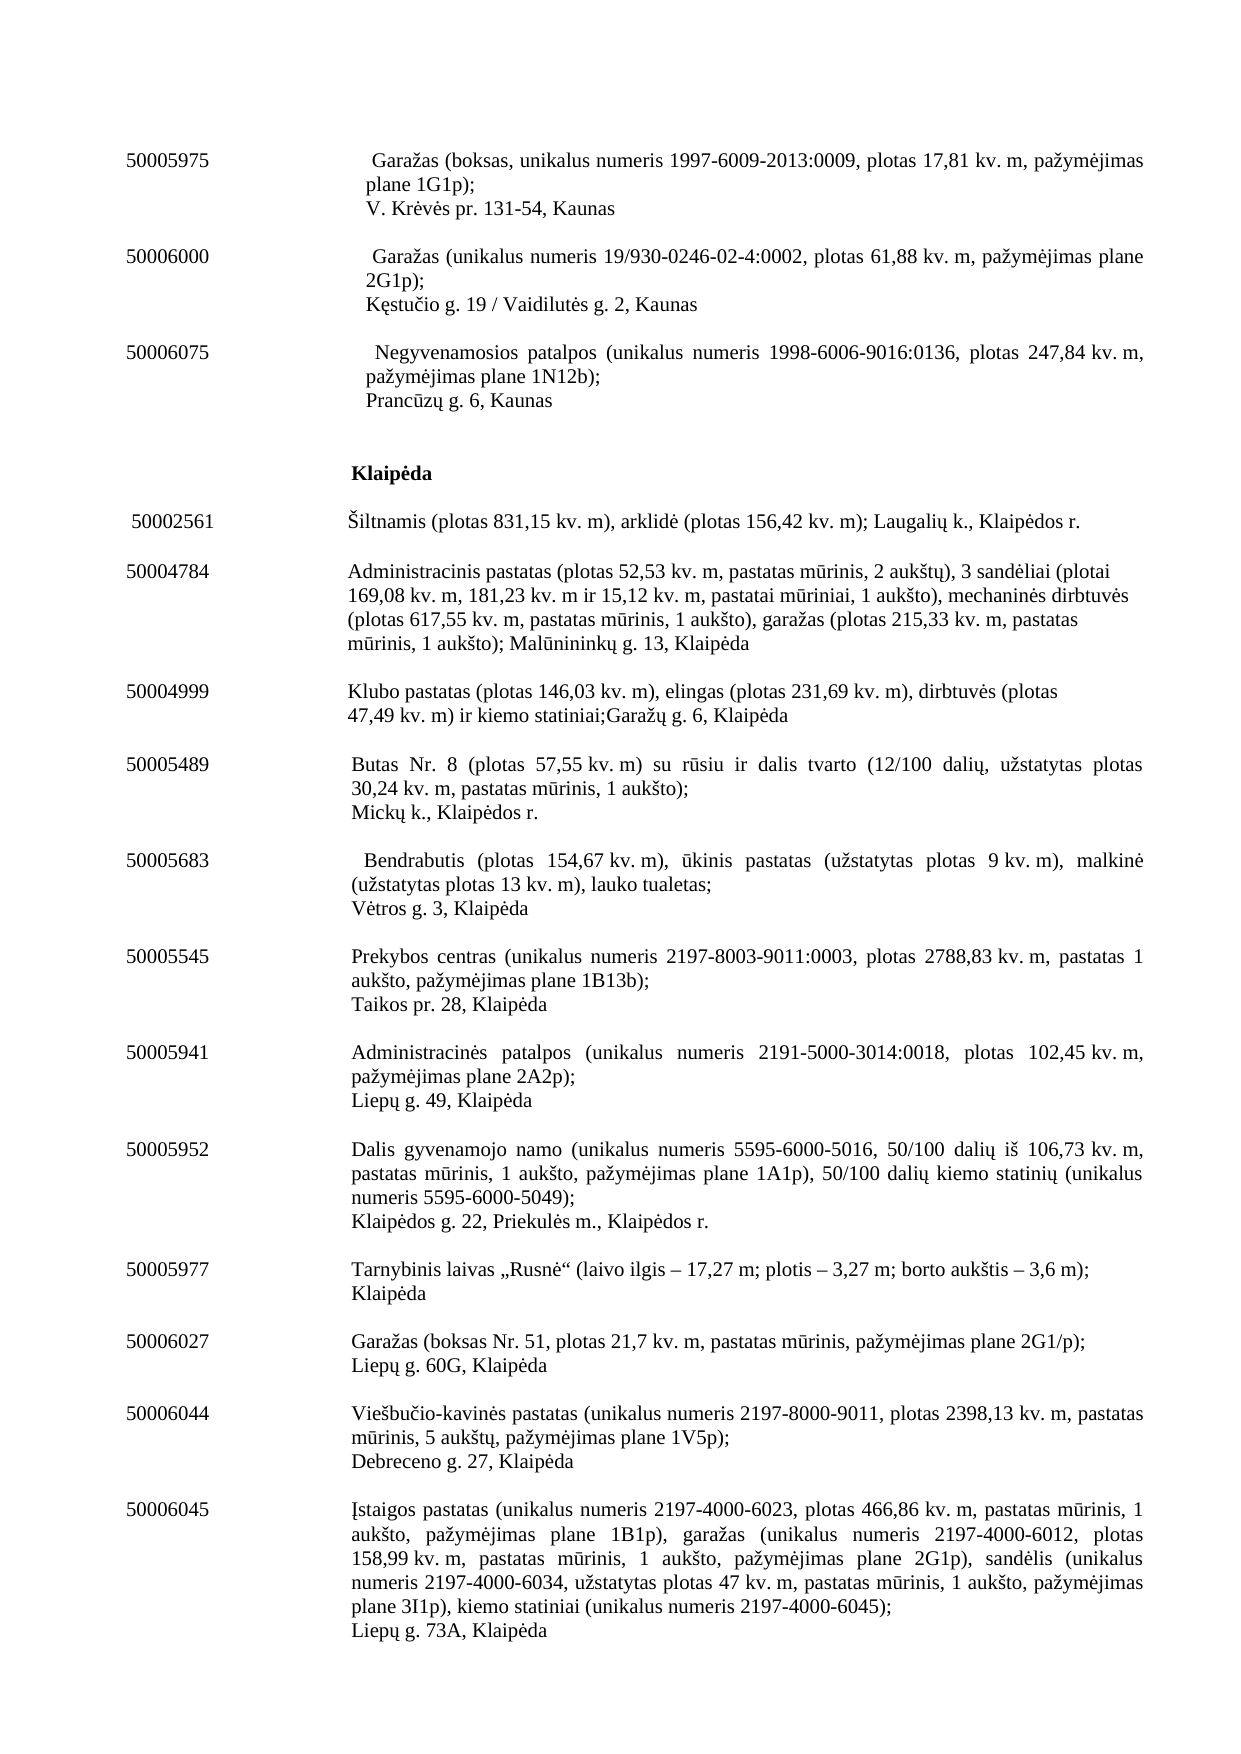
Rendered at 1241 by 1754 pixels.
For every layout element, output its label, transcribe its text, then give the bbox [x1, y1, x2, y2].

table_cell Prekybos centras (unikalus numeris 2197-8003-9011:0003, plotas 2788,83 kv. m, pastatas 1 aukšto, pažymėjimas plane 1B13b); Taikos pr. 28, Klaipėda [336, 944, 1155, 1040]
table_cell [1170, 509, 1192, 559]
table_cell Negyvenamosios patalpos (unikalus numeris 1998-6006-9016:0136, plotas 247,84 kv. m, pažymėjimas plane 1N12b); Prancūzų g. 6, Kaunas [336, 340, 1155, 436]
table_cell [1163, 1329, 1170, 1401]
table_cell [1155, 244, 1163, 340]
table_cell Tarnybinis laivas „Rusnė“ (laivo ilgis – 17,27 m; plotis – 3,27 m; borto aukštis – 3,6 m); Klaipėda [336, 1257, 1155, 1329]
table_cell [1170, 944, 1192, 1040]
table_cell [1155, 509, 1163, 559]
table_cell [1148, 509, 1155, 559]
table_cell [1193, 751, 1211, 848]
table_cell [1155, 679, 1163, 751]
table_cell [1170, 485, 1192, 509]
table_cell [101, 751, 114, 848]
table_cell [101, 944, 114, 1040]
table_cell Šiltnamis (plotas 831,15 kv. m), arklidė (plotas 156,42 kv. m); Laugalių k., Klaipėdos r. [336, 509, 1148, 559]
table_cell 50005975 [115, 148, 336, 244]
table_cell [1163, 485, 1170, 509]
table_cell [1163, 848, 1170, 944]
table_cell [1155, 848, 1163, 944]
table_cell [101, 436, 114, 461]
table_cell [1163, 509, 1170, 559]
table_cell [1155, 1040, 1163, 1136]
table_cell 50005952 [115, 1136, 336, 1257]
table_cell 50005683 [115, 848, 336, 944]
table_cell Dalis gyvenamojo namo (unikalus numeris 5595-6000-5016, 50/100 dalių iš 106,73 kv. m, pastatas mūrinis, 1 aukšto, pažymėjimas plane 1A1p), 50/100 dalių kiemo statinių (unikalus numeris 5595-6000-5049); Klaipėdos g. 22, Priekulės m., Klaipėdos r. [336, 1136, 1155, 1257]
table_cell [1163, 340, 1170, 436]
table_cell [1163, 436, 1170, 461]
table_cell [101, 559, 114, 679]
table_cell [101, 485, 114, 509]
table_cell [1170, 1257, 1192, 1329]
table_cell [101, 244, 114, 340]
table_cell [1170, 559, 1192, 679]
table_cell [1170, 436, 1192, 461]
table_cell 50005545 [115, 944, 336, 1040]
table_cell [1170, 848, 1192, 944]
table_cell [1155, 1257, 1163, 1329]
table_cell [1155, 1136, 1163, 1257]
table_cell [1170, 751, 1192, 848]
table_cell [1163, 1401, 1170, 1497]
table_cell 50005977 [115, 1257, 336, 1329]
table_cell [1193, 148, 1211, 244]
table_cell [1163, 1498, 1170, 1666]
table_cell [1155, 1401, 1163, 1497]
table_cell [101, 340, 114, 436]
table_cell Administracinės patalpos (unikalus numeris 2191-5000-3014:0018, plotas 102,45 kv. m, pažymėjimas plane 2A2p); Liepų g. 49, Klaipėda [336, 1040, 1155, 1136]
table_cell [1193, 244, 1211, 340]
table_cell [1193, 848, 1211, 944]
table_cell [101, 1498, 114, 1666]
table_cell [1163, 461, 1170, 484]
table_cell Garažas (boksas, unikalus numeris 1997-6009-2013:0009, plotas 17,81 kv. m, pažymėjimas plane 1G1p); V. Krėvės pr. 131-54, Kaunas [336, 148, 1155, 244]
table_cell [1163, 148, 1170, 244]
table_cell [1155, 485, 1163, 509]
table_cell [1155, 944, 1163, 1040]
table_cell [1193, 1329, 1211, 1401]
table_cell [1193, 679, 1211, 751]
table_cell 50005489 [115, 751, 336, 848]
table_cell 50006075 [115, 340, 336, 436]
table_cell [1163, 679, 1170, 751]
table_cell Klubo pastatas (plotas 146,03 kv. m), elingas (plotas 231,69 kv. m), dirbtuvės (plotas 47,49 kv. m) ir kiemo statiniai;Garažų g. 6, Klaipėda [336, 679, 1155, 751]
table_cell [1155, 1329, 1163, 1401]
table_cell [1193, 944, 1211, 1040]
table_cell [101, 1040, 114, 1136]
table_cell Administracinis pastatas (plotas 52,53 kv. m, pastatas mūrinis, 2 aukštų), 3 sandėliai (plotai 169,08 kv. m, 181,23 kv. m ir 15,12 kv. m, pastatai mūriniai, 1 aukšto), mechaninės dirbtuvės (plotas 617,55 kv. m, pastatas mūrinis, 1 aukšto), garažas (plotas 215,33 kv. m, pastatas mūrinis, 1 aukšto); Malūnininkų g. 13, Klaipėda [336, 559, 1155, 679]
table_cell [1155, 340, 1163, 436]
table_cell [1170, 244, 1192, 340]
table_cell [1193, 1257, 1211, 1329]
table_cell 50002561 [115, 509, 336, 559]
table_cell [1155, 436, 1163, 461]
table_cell [1163, 1257, 1170, 1329]
table_cell [1170, 148, 1192, 244]
table_cell [101, 1257, 114, 1329]
table_cell [101, 848, 114, 944]
table_cell [1170, 1401, 1192, 1497]
table_cell 50006045 [115, 1498, 336, 1666]
table_cell 50006044 [115, 1401, 336, 1497]
table_cell [1155, 751, 1163, 848]
table_cell 50005941 [115, 1040, 336, 1136]
table_cell [115, 436, 1155, 461]
table_cell [1193, 1498, 1211, 1666]
table_cell Klaipėda [115, 461, 1155, 484]
table_cell Garažas (boksas Nr. 51, plotas 21,7 kv. m, pastatas mūrinis, pažymėjimas plane 2G1/p); Liepų g. 60G, Klaipėda [336, 1329, 1155, 1401]
table_cell [1193, 461, 1211, 484]
table_cell [1193, 1401, 1211, 1497]
table_cell 50006027 [115, 1329, 336, 1401]
table_cell [101, 1329, 114, 1401]
table_cell [1170, 679, 1192, 751]
table_cell [1170, 1136, 1192, 1257]
table_cell [1193, 1136, 1211, 1257]
table_cell Garažas (unikalus numeris 19/930-0246-02-4:0002, plotas 61,88 kv. m, pažymėjimas plane 2G1p); Kęstučio g. 19 / Vaidilutės g. 2, Kaunas [336, 244, 1155, 340]
table_cell [1170, 340, 1192, 436]
table_cell [1193, 340, 1211, 436]
table_cell [1193, 509, 1211, 559]
table_cell [1155, 559, 1163, 679]
table_cell [1170, 1329, 1192, 1401]
table_cell [1163, 559, 1170, 679]
table_cell [1163, 944, 1170, 1040]
table_cell [101, 1136, 114, 1257]
table_cell [1170, 1040, 1192, 1136]
table_cell [115, 485, 1155, 509]
table_cell [1193, 485, 1211, 509]
table_cell [1155, 148, 1163, 244]
table_cell [101, 1401, 114, 1497]
table_cell [1155, 1498, 1163, 1666]
table_cell Įstaigos pastatas (unikalus numeris 2197-4000-6023, plotas 466,86 kv. m, pastatas mūrinis, 1 aukšto, pažymėjimas plane 1B1p), garažas (unikalus numeris 2197-4000-6012, plotas 158,99 kv. m, pastatas mūrinis, 1 aukšto, pažymėjimas plane 2G1p), sandėlis (unikalus numeris 2197-4000-6034, užstatytas plotas 47 kv. m, pastatas mūrinis, 1 aukšto, pažymėjimas plane 3I1p), kiemo statiniai (unikalus numeris 2197-4000-6045); Liepų g. 73A, Klaipėda [336, 1498, 1155, 1666]
table_cell Viešbučio-kavinės pastatas (unikalus numeris 2197-8000-9011, plotas 2398,13 kv. m, pastatas mūrinis, 5 aukštų, pažymėjimas plane 1V5p); Debreceno g. 27, Klaipėda [336, 1401, 1155, 1497]
table_cell Bendrabutis (plotas 154,67 kv. m), ūkinis pastatas (užstatytas plotas 9 kv. m), malkinė (užstatytas plotas 13 kv. m), lauko tualetas; Vėtros g. 3, Klaipėda [336, 848, 1155, 944]
table_cell Butas Nr. 8 (plotas 57,55 kv. m) su rūsiu ir dalis tvarto (12/100 dalių, užstatytas plotas 30,24 kv. m, pastatas mūrinis, 1 aukšto); Mickų k., Klaipėdos r. [336, 751, 1155, 848]
table_cell [101, 148, 114, 244]
table_cell [1170, 1498, 1192, 1666]
table_cell [101, 509, 114, 559]
table_cell [1163, 1136, 1170, 1257]
table_cell [101, 461, 114, 484]
table_cell [1163, 244, 1170, 340]
table_cell 50004784 [115, 559, 336, 679]
table_cell 50006000 [115, 244, 336, 340]
table_cell [1193, 1040, 1211, 1136]
table_cell [1163, 751, 1170, 848]
table_cell [1163, 1040, 1170, 1136]
table_cell [1170, 461, 1192, 484]
table_cell [1193, 436, 1211, 461]
table_cell 50004999 [115, 679, 336, 751]
table_cell [1193, 559, 1211, 679]
table_cell [101, 679, 114, 751]
table_cell [1155, 461, 1163, 484]
